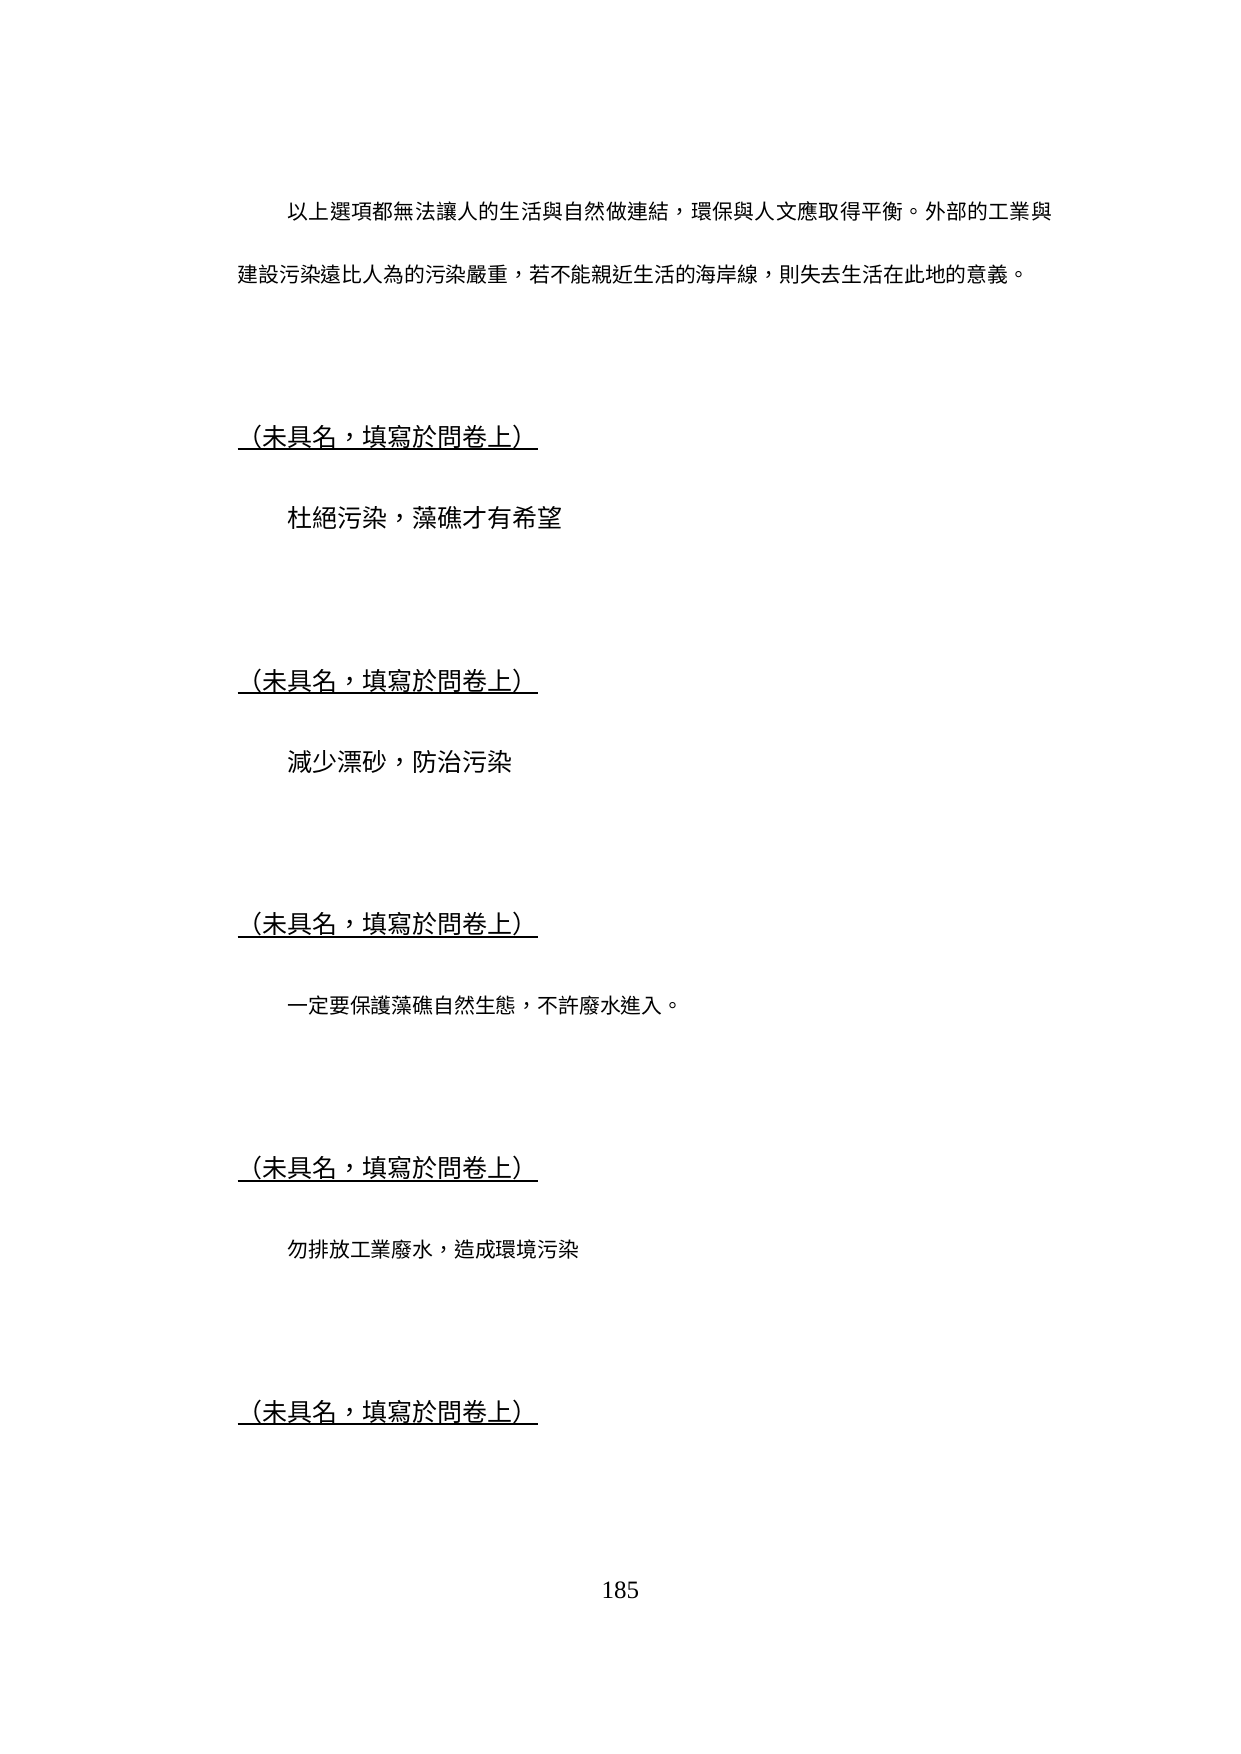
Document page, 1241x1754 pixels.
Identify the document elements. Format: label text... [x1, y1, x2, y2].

text （未具名，填寫於問卷上） [237, 1125, 1053, 1188]
text 勿排放工業廢水，造成環境污染 [237, 1206, 1053, 1269]
text 以上選項都無法讓人的生活與自然做連結，環保與人文應取得平衡。外部的工業與建設污染遠比人為的污染嚴重，若不能親近生活的海岸線，則失去生活在此地的意義。 [237, 169, 1053, 294]
text （未具名，填寫於問卷上） [237, 1369, 1053, 1431]
text （未具名，填寫於問卷上） [237, 881, 1053, 944]
text （未具名，填寫於問卷上） [237, 638, 1053, 700]
text （未具名，填寫於問卷上） [237, 394, 1053, 456]
text 杜絕污染，藻礁才有希望 [237, 475, 1053, 538]
text 一定要保護藻礁自然生態，不許廢水進入。 [237, 963, 1053, 1025]
text 減少漂砂，防治污染 [237, 719, 1053, 781]
